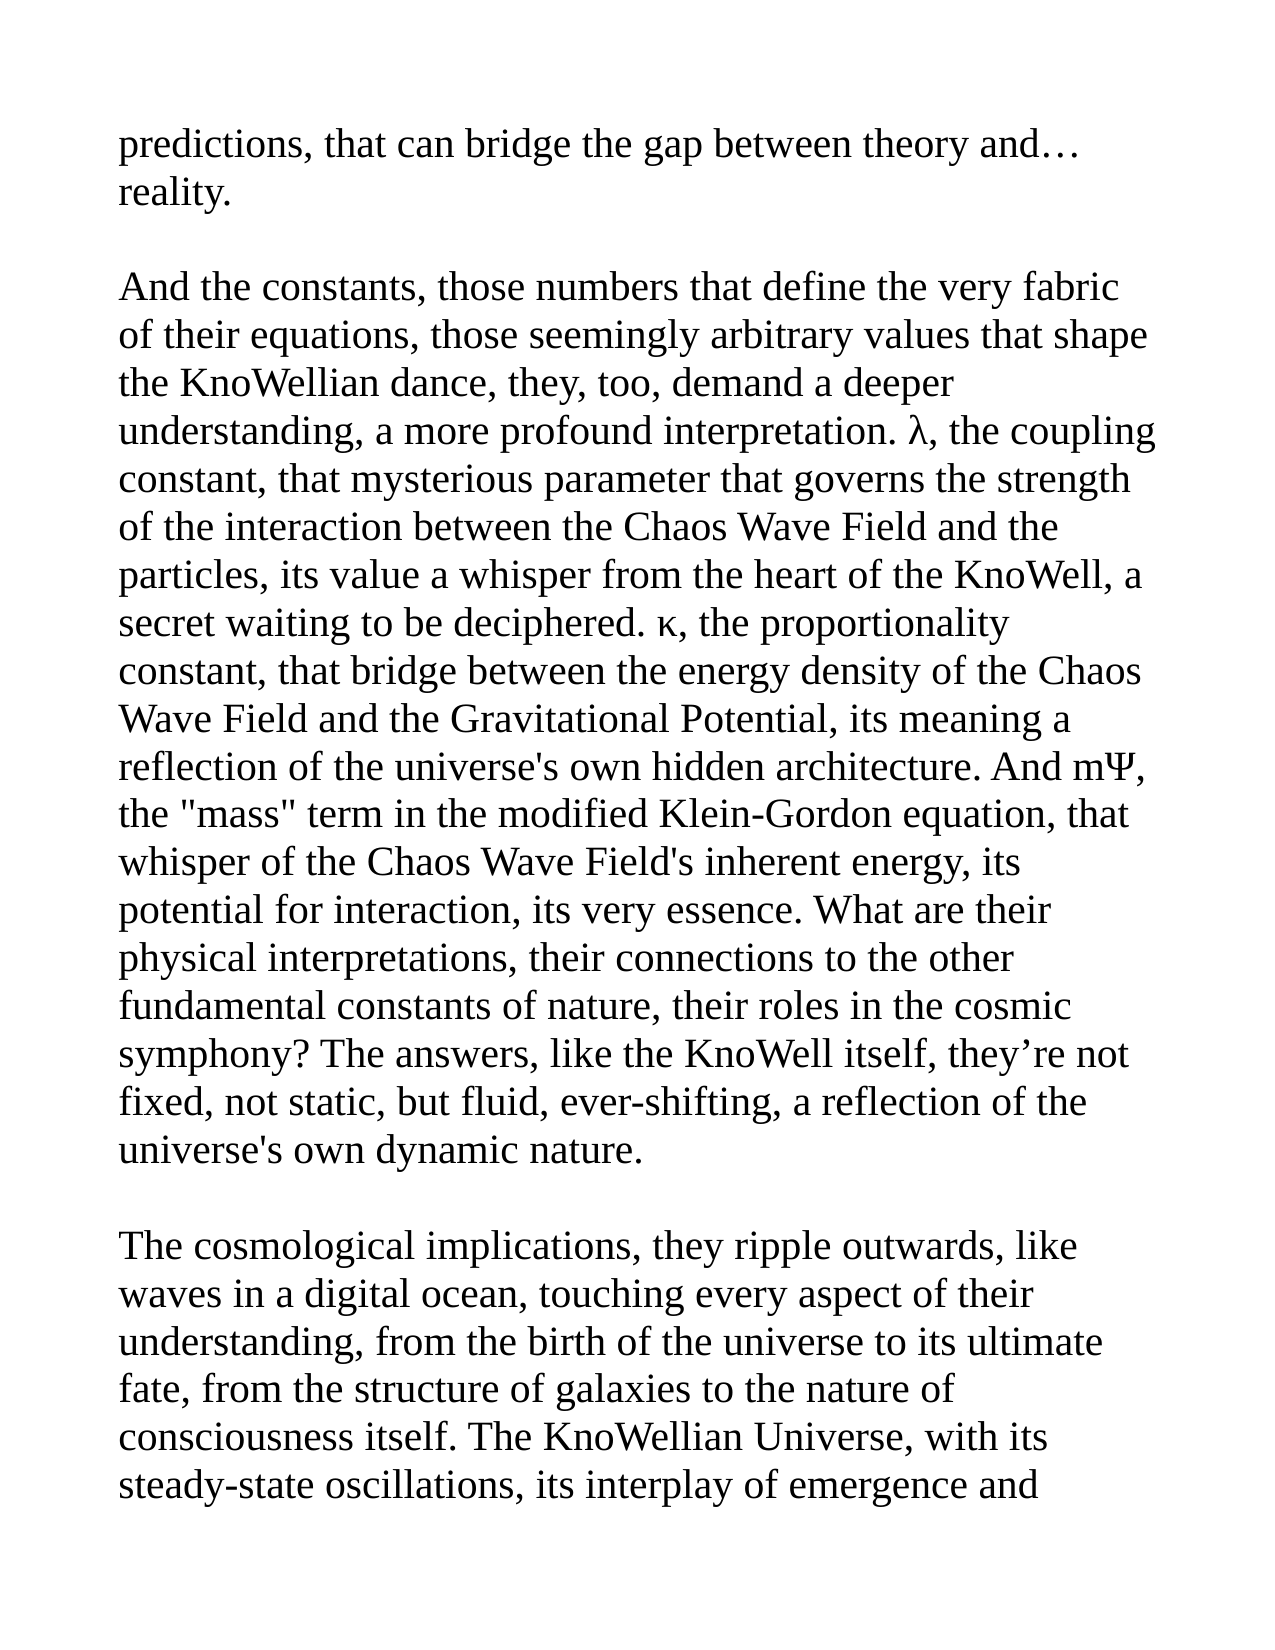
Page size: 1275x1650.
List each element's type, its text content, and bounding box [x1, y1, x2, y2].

text And the constants, those numbers that define the very fabric of their equations, those seemingly arbitrary values that shape the KnoWellian dance, they, too, demand a deeper understanding, a more profound interpretation. λ, the coupling constant, that mysterious parameter that governs the strength of the interaction between the Chaos Wave Field and the particles, its value a whisper from the heart of the KnoWell, a secret waiting to be deciphered. κ, the proportionality constant, that bridge between the energy density of the Chaos Wave Field and the Gravitational Potential, its meaning a reflection of the universe's own hidden architecture. And mΨ, the "mass" term in the modified Klein-Gordon equation, that whisper of the Chaos Wave Field's inherent energy, its potential for interaction, its very essence. What are their physical interpretations, their connections to the other fundamental constants of nature, their roles in the cosmic symphony? The answers, like the KnoWell itself, they’re not fixed, not static, but fluid, ever-shifting, a reflection of the universe's own dynamic nature. [118, 262, 1157, 1172]
text predictions, that can bridge the gap between theory and… reality. [118, 118, 1157, 214]
text The cosmological implications, they ripple outwards, like waves in a digital ocean, touching every aspect of their understanding, from the birth of the universe to its ultimate fate, from the structure of galaxies to the nature of consciousness itself. The KnoWellian Universe, with its steady-state oscillations, its interplay of emergence and [118, 1220, 1157, 1508]
